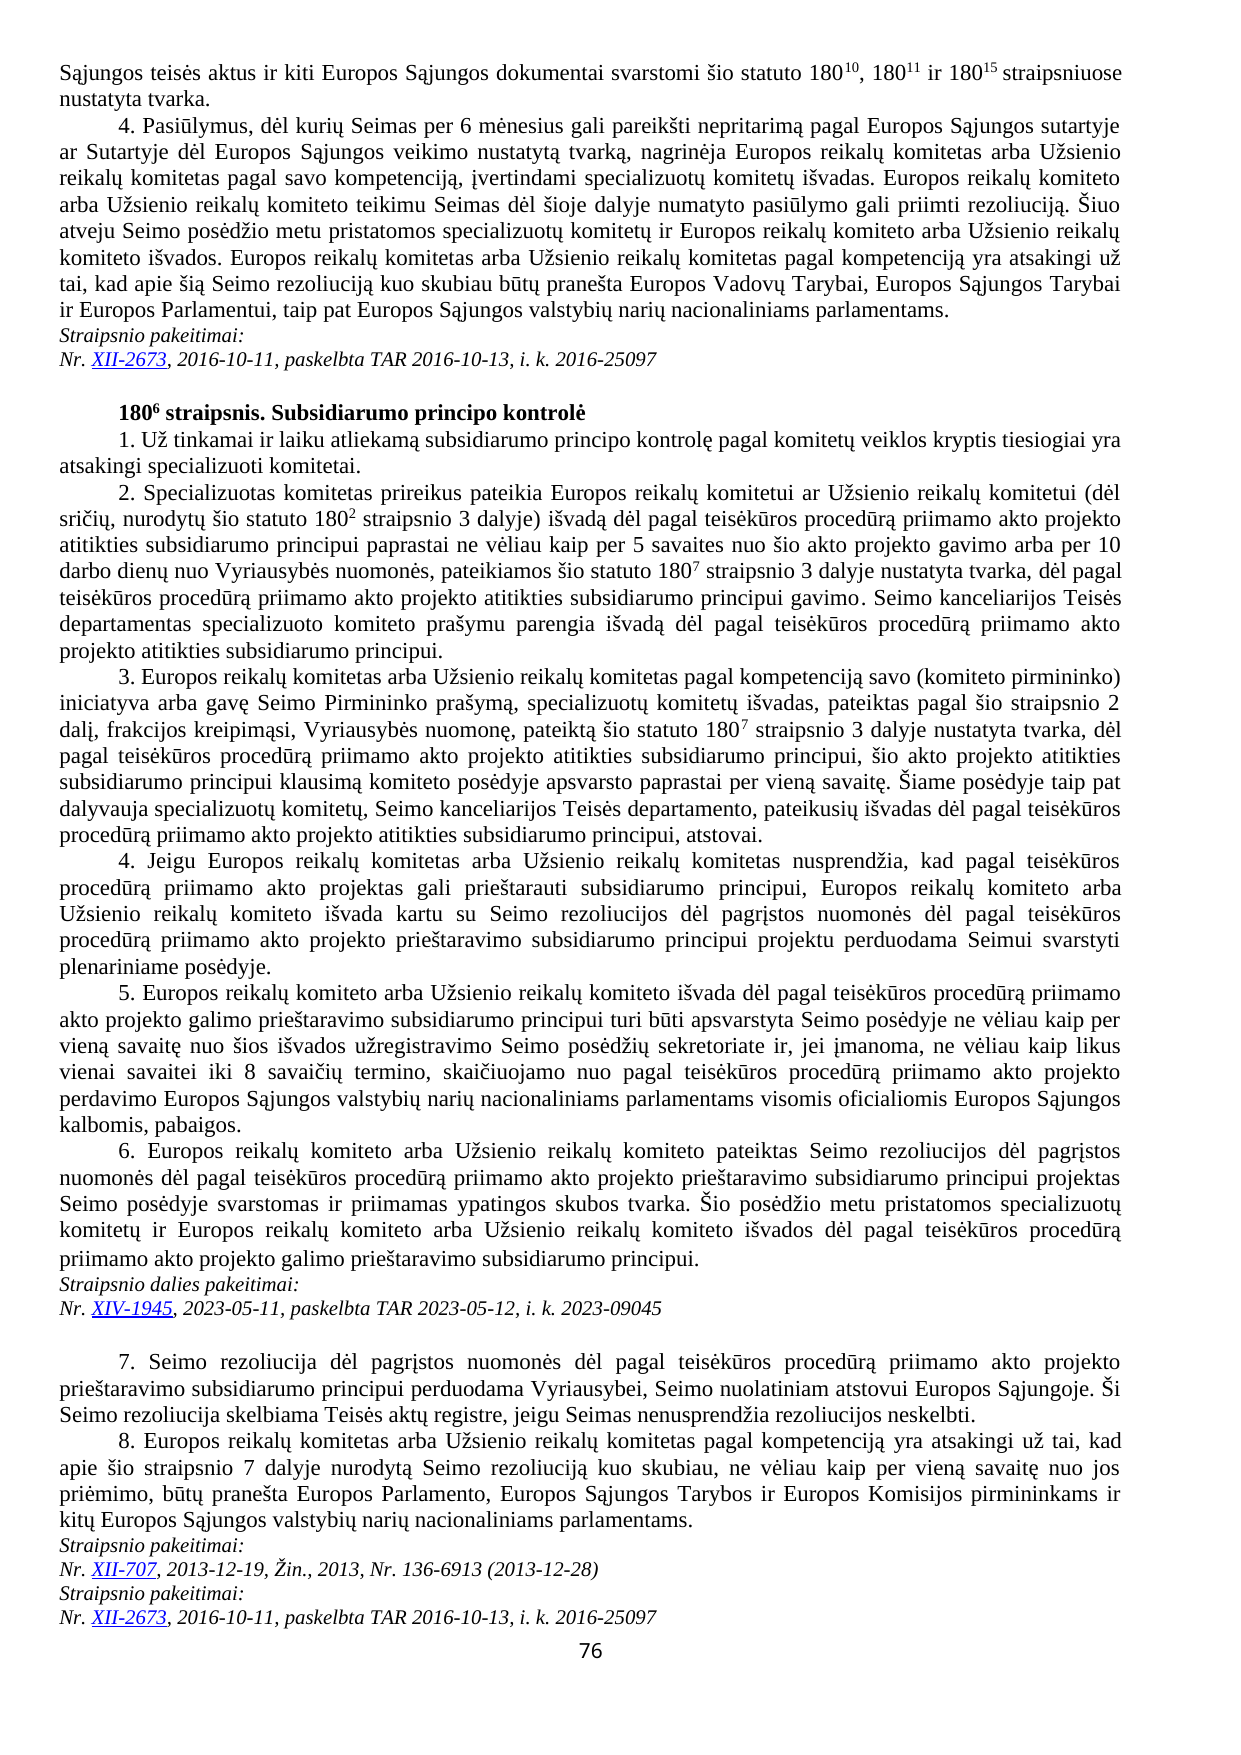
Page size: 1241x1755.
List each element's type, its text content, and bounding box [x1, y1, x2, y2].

text 1806 straipsnis. Subsidiarumo principo kontrolė [59, 399, 1122, 426]
text Nr. XII-2673, 2016-10-11, paskelbta TAR 2016-10-13, i. k. 2016-25097 [59, 1605, 1122, 1629]
text Nr. XII-707, 2013-12-19, Žin., 2013, Nr. 136-6913 (2013-12-28) [59, 1557, 1122, 1581]
text Straipsnio dalies pakeitimai: [59, 1272, 1122, 1296]
text 7. Seimo rezoliucija dėl pagrįstos nuomonės dėl pagal teisėkūros procedūrą priimamo akto projekto prieštaravimo subsidiarumo principui perduodama Vyriausybei, Seimo nuolatiniam atstovui Europos Sąjungoje. Ši Seimo rezoliucija skelbiama Teisės aktų registre, jeigu Seimas nenusprendžia rezoliucijos neskelbti. [59, 1348, 1122, 1427]
text 2. Specializuotas komitetas prireikus pateikia Europos reikalų komitetui ar Užsienio reikalų komitetui (dėl sričių, nurodytų šio statuto 1802 straipsnio 3 dalyje) išvadą dėl pagal teisėkūros procedūrą priimamo akto projekto atitikties subsidiarumo principui paprastai ne vėliau kaip per 5 savaites nuo šio akto projekto gavimo arba per 10 darbo dienų nuo Vyriausybės nuomonės, pateikiamos šio statuto 1807 straipsnio 3 dalyje nustatyta tvarka, dėl pagal teisėkūros procedūrą priimamo akto projekto atitikties subsidiarumo principui gavimo. Seimo kanceliarijos Teisės departamentas specializuoto komiteto prašymu parengia išvadą dėl pagal teisėkūros procedūrą priimamo akto projekto atitikties subsidiarumo principui. [59, 478, 1122, 663]
text 1. Už tinkamai ir laiku atliekamą subsidiarumo principo kontrolę pagal komitetų veiklos kryptis tiesiogiai yra atsakingi specializuoti komitetai. [59, 426, 1122, 478]
text Straipsnio pakeitimai: [59, 1581, 1122, 1605]
text Nr. XII-2673, 2016-10-11, paskelbta TAR 2016-10-13, i. k. 2016-25097 [59, 347, 1122, 371]
text 4. Pasiūlymus, dėl kurių Seimas per 6 mėnesius gali pareikšti nepritarimą pagal Europos Sąjungos sutartyje ar Sutartyje dėl Europos Sąjungos veikimo nustatytą tvarką, nagrinėja Europos reikalų komitetas arba Užsienio reikalų komitetas pagal savo kompetenciją, įvertindami specializuotų komitetų išvadas. Europos reikalų komiteto arba Užsienio reikalų komiteto teikimu Seimas dėl šioje dalyje numatyto pasiūlymo gali priimti rezoliuciją. Šiuo atveju Seimo posėdžio metu pristatomos specializuotų komitetų ir Europos reikalų komiteto arba Užsienio reikalų komiteto išvados. Europos reikalų komitetas arba Užsienio reikalų komitetas pagal kompetenciją yra atsakingi už tai, kad apie šią Seimo rezoliuciją kuo skubiau būtų pranešta Europos Vadovų Tarybai, Europos Sąjungos Tarybai ir Europos Parlamentui, taip pat Europos Sąjungos valstybių narių nacionaliniams parlamentams. [59, 112, 1122, 323]
text 6. Europos reikalų komiteto arba Užsienio reikalų komiteto pateiktas Seimo rezoliucijos dėl pagrįstos nuomonės dėl pagal teisėkūros procedūrą priimamo akto projekto prieštaravimo subsidiarumo principui projektas Seimo posėdyje svarstomas ir priimamas ypatingos skubos tvarka. Šio posėdžio metu pristatomos specializuotų komitetų ir Europos reikalų komiteto arba Užsienio reikalų komiteto išvados dėl pagal teisėkūros procedūrą priimamo akto projekto galimo prieštaravimo subsidiarumo principui. [59, 1137, 1122, 1272]
text Nr. XIV-1945, 2023-05-11, paskelbta TAR 2023-05-12, i. k. 2023-09045 [59, 1296, 1122, 1320]
text 8. Europos reikalų komitetas arba Užsienio reikalų komitetas pagal kompetenciją yra atsakingi už tai, kad apie šio straipsnio 7 dalyje nurodytą Seimo rezoliuciją kuo skubiau, ne vėliau kaip per vieną savaitę nuo jos priėmimo, būtų pranešta Europos Parlamento, Europos Sąjungos Tarybos ir Europos Komisijos pirmininkams ir kitų Europos Sąjungos valstybių narių nacionaliniams parlamentams. [59, 1427, 1122, 1533]
text Straipsnio pakeitimai: [59, 323, 1122, 347]
text 4. Jeigu Europos reikalų komitetas arba Užsienio reikalų komitetas nusprendžia, kad pagal teisėkūros procedūrą priimamo akto projektas gali prieštarauti subsidiarumo principui, Europos reikalų komiteto arba Užsienio reikalų komiteto išvada kartu su Seimo rezoliucijos dėl pagrįstos nuomonės dėl pagal teisėkūros procedūrą priimamo akto projekto prieštaravimo subsidiarumo principui projektu perduodama Seimui svarstyti plenariniame posėdyje. [59, 847, 1122, 979]
text Sąjungos teisės aktus ir kiti Europos Sąjungos dokumentai svarstomi šio statuto 18010, 18011 ir 18015 straipsniuose nustatyta tvarka. [59, 59, 1122, 112]
text 5. Europos reikalų komiteto arba Užsienio reikalų komiteto išvada dėl pagal teisėkūros procedūrą priimamo akto projekto galimo prieštaravimo subsidiarumo principui turi būti apsvarstyta Seimo posėdyje ne vėliau kaip per vieną savaitę nuo šios išvados užregistravimo Seimo posėdžių sekretoriate ir, jei įmanoma, ne vėliau kaip likus vienai savaitei iki 8 savaičių termino, skaičiuojamo nuo pagal teisėkūros procedūrą priimamo akto projekto perdavimo Europos Sąjungos valstybių narių nacionaliniams parlamentams visomis oficialiomis Europos Sąjungos kalbomis, pabaigos. [59, 979, 1122, 1137]
text 3. Europos reikalų komitetas arba Užsienio reikalų komitetas pagal kompetenciją savo (komiteto pirmininko) iniciatyva arba gavę Seimo Pirmininko prašymą, specializuotų komitetų išvadas, pateiktas pagal šio straipsnio 2 dalį, frakcijos kreipimąsi, Vyriausybės nuomonę, pateiktą šio statuto 1807 straipsnio 3 dalyje nustatyta tvarka, dėl pagal teisėkūros procedūrą priimamo akto projekto atitikties subsidiarumo principui, šio akto projekto atitikties subsidiarumo principui klausimą komiteto posėdyje apsvarsto paprastai per vieną savaitę. Šiame posėdyje taip pat dalyvauja specializuotų komitetų, Seimo kanceliarijos Teisės departamento, pateikusių išvadas dėl pagal teisėkūros procedūrą priimamo akto projekto atitikties subsidiarumo principui, atstovai. [59, 663, 1122, 847]
text Straipsnio pakeitimai: [59, 1533, 1122, 1557]
